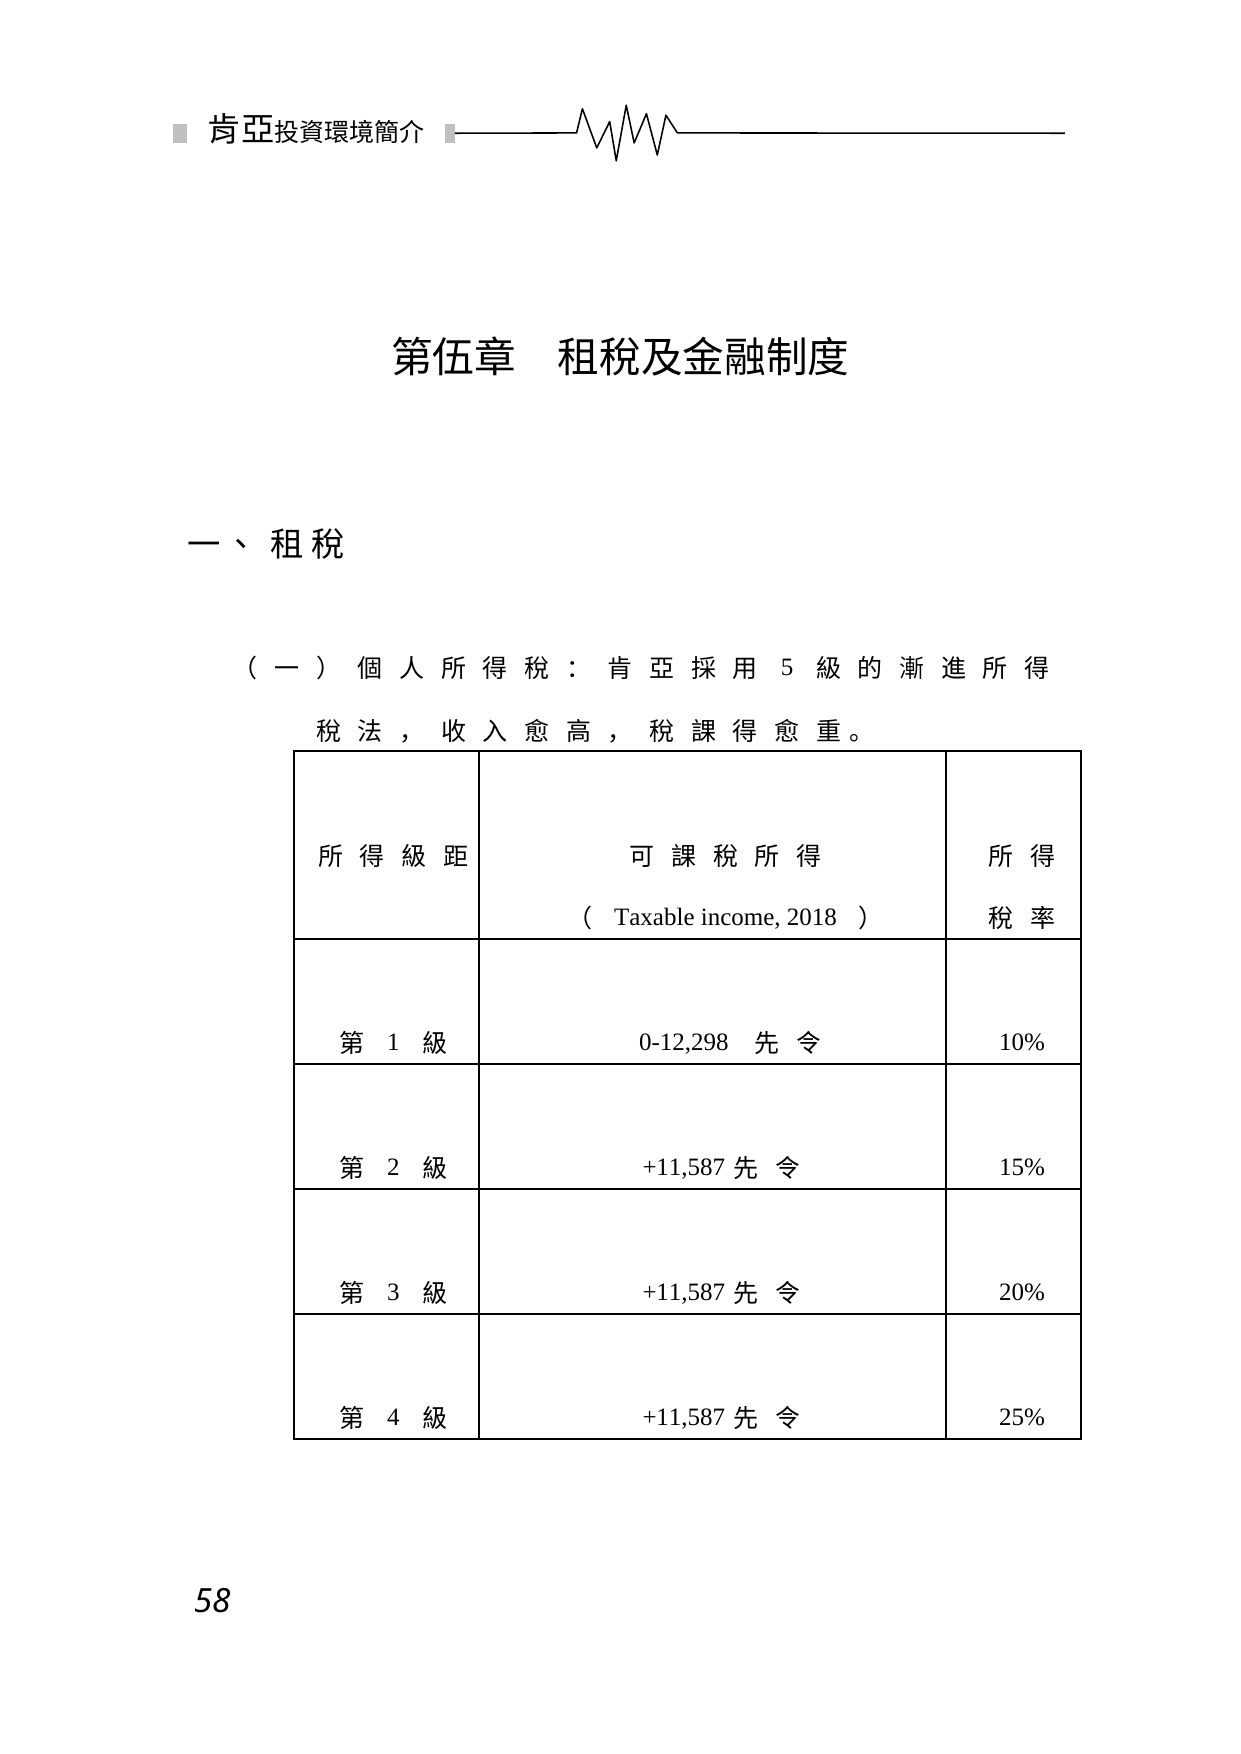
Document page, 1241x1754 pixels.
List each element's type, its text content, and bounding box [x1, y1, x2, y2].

table_cell +11,587先令 [480, 1065, 945, 1188]
table_cell 第4級 [295, 1315, 478, 1438]
table_header 所得級距 [295, 752, 478, 938]
table_cell 第1級 [295, 940, 478, 1063]
table_cell 20% [947, 1190, 1080, 1313]
text （一）個人所得稅：肯亞採用5級的漸進所得稅法，收入愈高，稅課得愈重。 [207, 625, 1058, 750]
table_cell 15% [947, 1065, 1080, 1188]
text 第伍章 租稅及金融制度 [183, 313, 1058, 375]
table_cell +11,587先令 [480, 1315, 945, 1438]
table_cell 0-12,298先令 [480, 940, 945, 1063]
table_cell +11,587先令 [480, 1190, 945, 1313]
table_cell 第3級 [295, 1190, 478, 1313]
table_header 所得稅率 [947, 752, 1080, 938]
text 一、租稅 [183, 500, 1058, 563]
table_cell 第2級 [295, 1065, 478, 1188]
table_cell 10% [947, 940, 1080, 1063]
table_cell 25% [947, 1315, 1080, 1438]
table_header 可課稅所得 （Taxable income, 2018） [480, 752, 945, 938]
